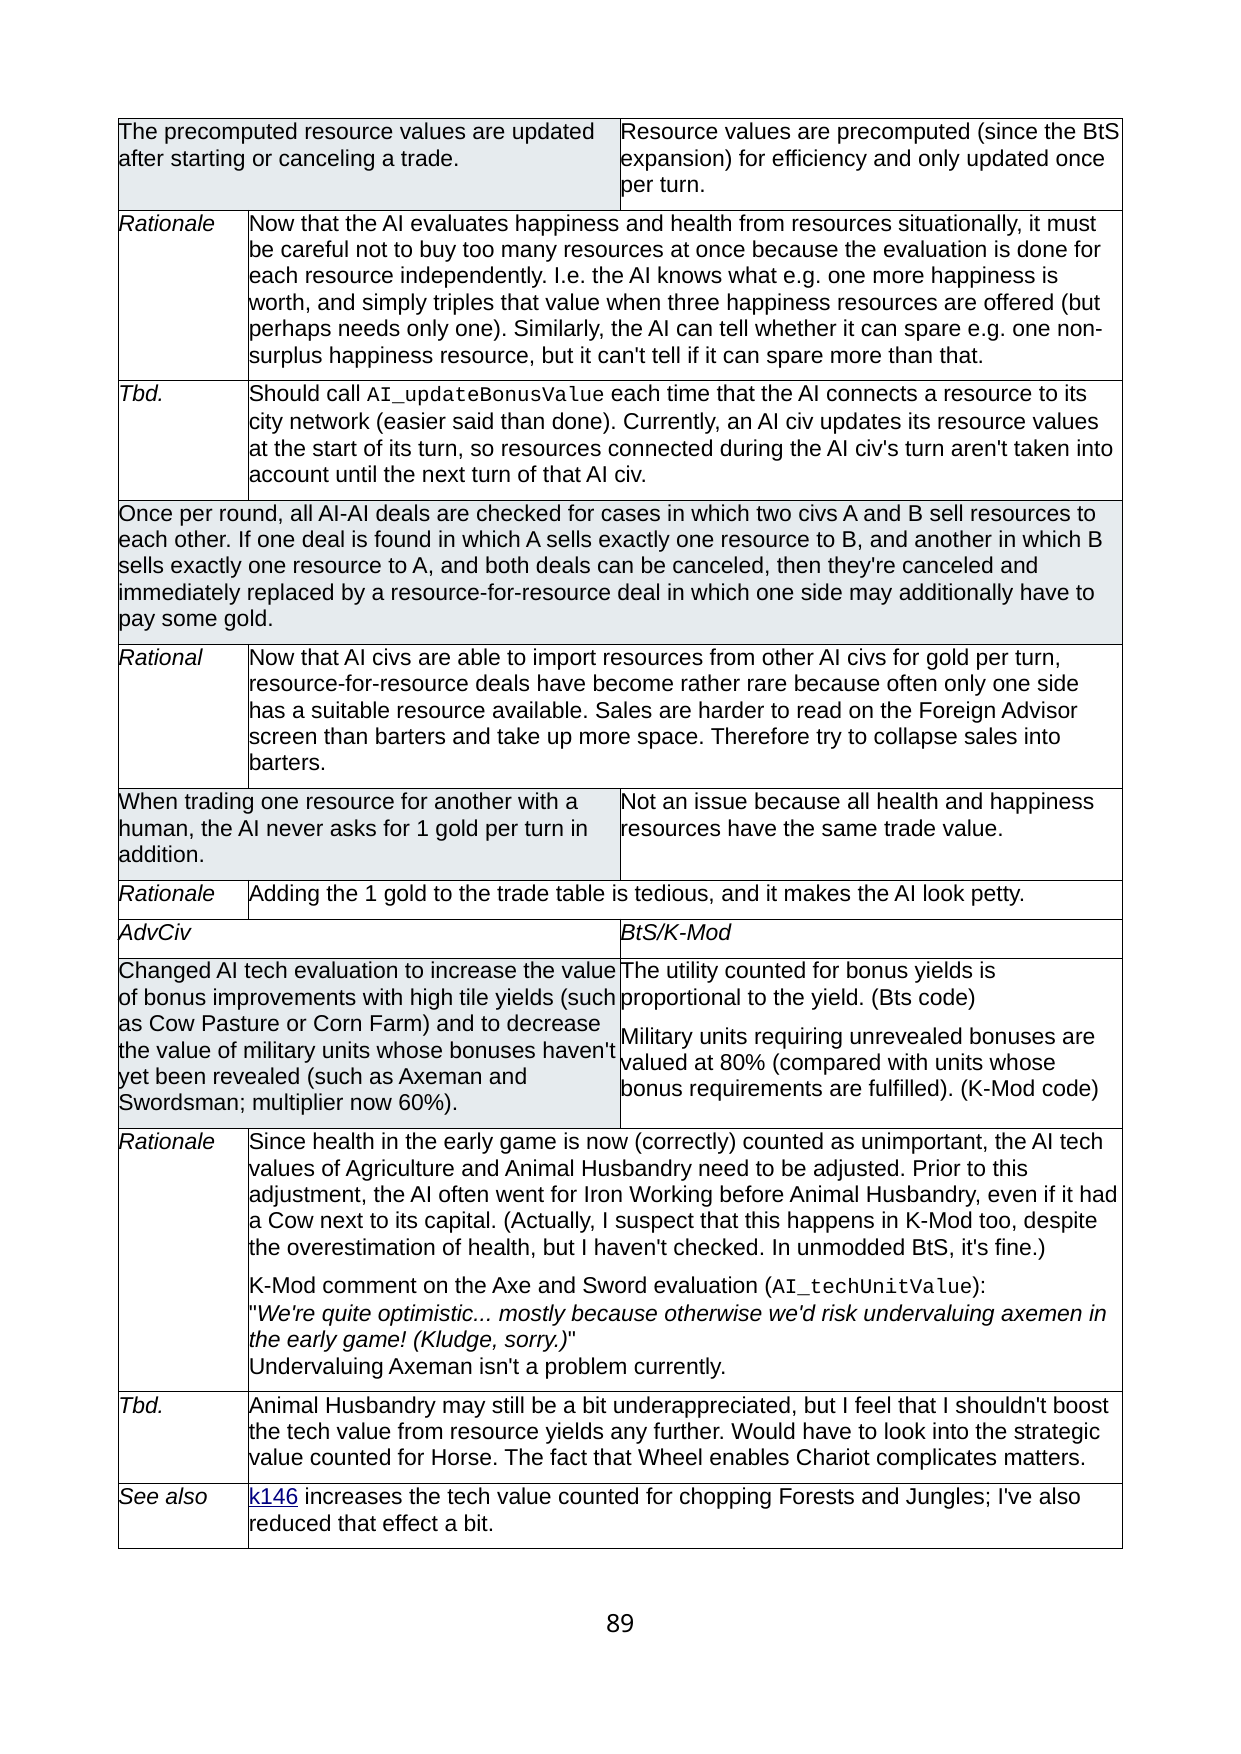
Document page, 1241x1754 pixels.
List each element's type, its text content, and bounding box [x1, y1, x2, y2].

table_cell Tbd. [119, 1392, 248, 1483]
table_cell The precomputed resource values are updated after starting or canceling a trade. [119, 119, 620, 210]
table_cell Changed AI tech evaluation to increase the value of bonus improvements with high tile yields (such as Cow Pasture or Corn Farm) and to decrease the value of military units whose bonuses haven't yet been revealed (such as Axeman and Swordsman; multiplier now 60%). [119, 959, 620, 1128]
table_cell Should call AI_updateBonusValue each time that the AI connects a resource to its city network (easier said than done). Currently, an AI civ updates its resource values at the start of its turn, so resources connected during the AI civ's turn aren't taken into account until the next turn of that AI civ. [249, 381, 1122, 499]
table_cell See also [119, 1484, 248, 1548]
table_cell Rationale [119, 1129, 248, 1391]
table_cell Now that the AI evaluates happiness and health from resources situationally, it must be careful not to buy too many resources at once because the evaluation is done for each resource independently. I.e. the AI knows what e.g. one more happiness is worth, and simply triples that value when three happiness resources are offered (but perhaps needs only one). Similarly, the AI can tell whether it can spare e.g. one non-surplus happiness resource, but it can't tell if it can spare more than that. [249, 211, 1122, 380]
table_cell The utility counted for bonus yields is proportional to the yield. (Bts code) Military units requiring unrevealed bonuses are valued at 80% (compared with units whose bonus requirements are fulfilled). (K-Mod code) [621, 959, 1122, 1128]
table_cell k146 increases the tech value counted for chopping Forests and Jungles; I've also reduced that effect a bit. [249, 1484, 1122, 1548]
table_cell Animal Husbandry may still be a bit underappreciated, but I feel that I shouldn't boost the tech value from resource yields any further. Would have to look into the strategic value counted for Horse. The fact that Wheel enables Chariot complicates matters. [249, 1392, 1122, 1483]
table_cell Rational [119, 645, 248, 788]
table_cell AdvCiv [119, 920, 620, 957]
table_cell Since health in the early game is now (correctly) counted as unimportant, the AI tech values of Agriculture and Animal Husbandry need to be adjusted. Prior to this adjustment, the AI often went for Iron Working before Animal Husbandry, even if it had a Cow next to its capital. (Actually, I suspect that this happens in K-Mod too, despite the overestimation of health, but I haven't checked. In unmodded BtS, it's fine.) K-Mod comment on the Axe and Sword evaluation (AI_techUnitValue): "We're quite optimistic... mostly because otherwise we'd risk undervaluing axemen in the early game! (Kludge, sorry.)" Undervaluing Axeman isn't a problem currently. [249, 1129, 1122, 1391]
table_cell Rationale [119, 881, 248, 918]
table_cell Rationale [119, 211, 248, 380]
table_cell Not an issue because all health and happiness resources have the same trade value. [621, 789, 1122, 880]
table_cell Adding the 1 gold to the trade table is tedious, and it makes the AI look petty. [249, 881, 1122, 918]
table_cell Tbd. [119, 381, 248, 499]
table_cell Once per round, all AI-AI deals are checked for cases in which two civs A and B sell resources to each other. If one deal is found in which A sells exactly one resource to B, and another in which B sells exactly one resource to A, and both deals can be canceled, then they're canceled and immediately replaced by a resource-for-resource deal in which one side may additionally have to pay some gold. [119, 501, 1122, 644]
table_cell Now that AI civs are able to import resources from other AI civs for gold per turn, resource-for-resource deals have become rather rare because often only one side has a suitable resource available. Sales are harder to read on the Foreign Advisor screen than barters and take up more space. Therefore try to collapse sales into barters. [249, 645, 1122, 788]
table_cell Resource values are precomputed (since the BtS expansion) for efficiency and only updated once per turn. [621, 119, 1122, 210]
table_cell When trading one resource for another with a human, the AI never asks for 1 gold per turn in addition. [119, 789, 620, 880]
table_cell BtS/K-Mod [621, 920, 1122, 957]
